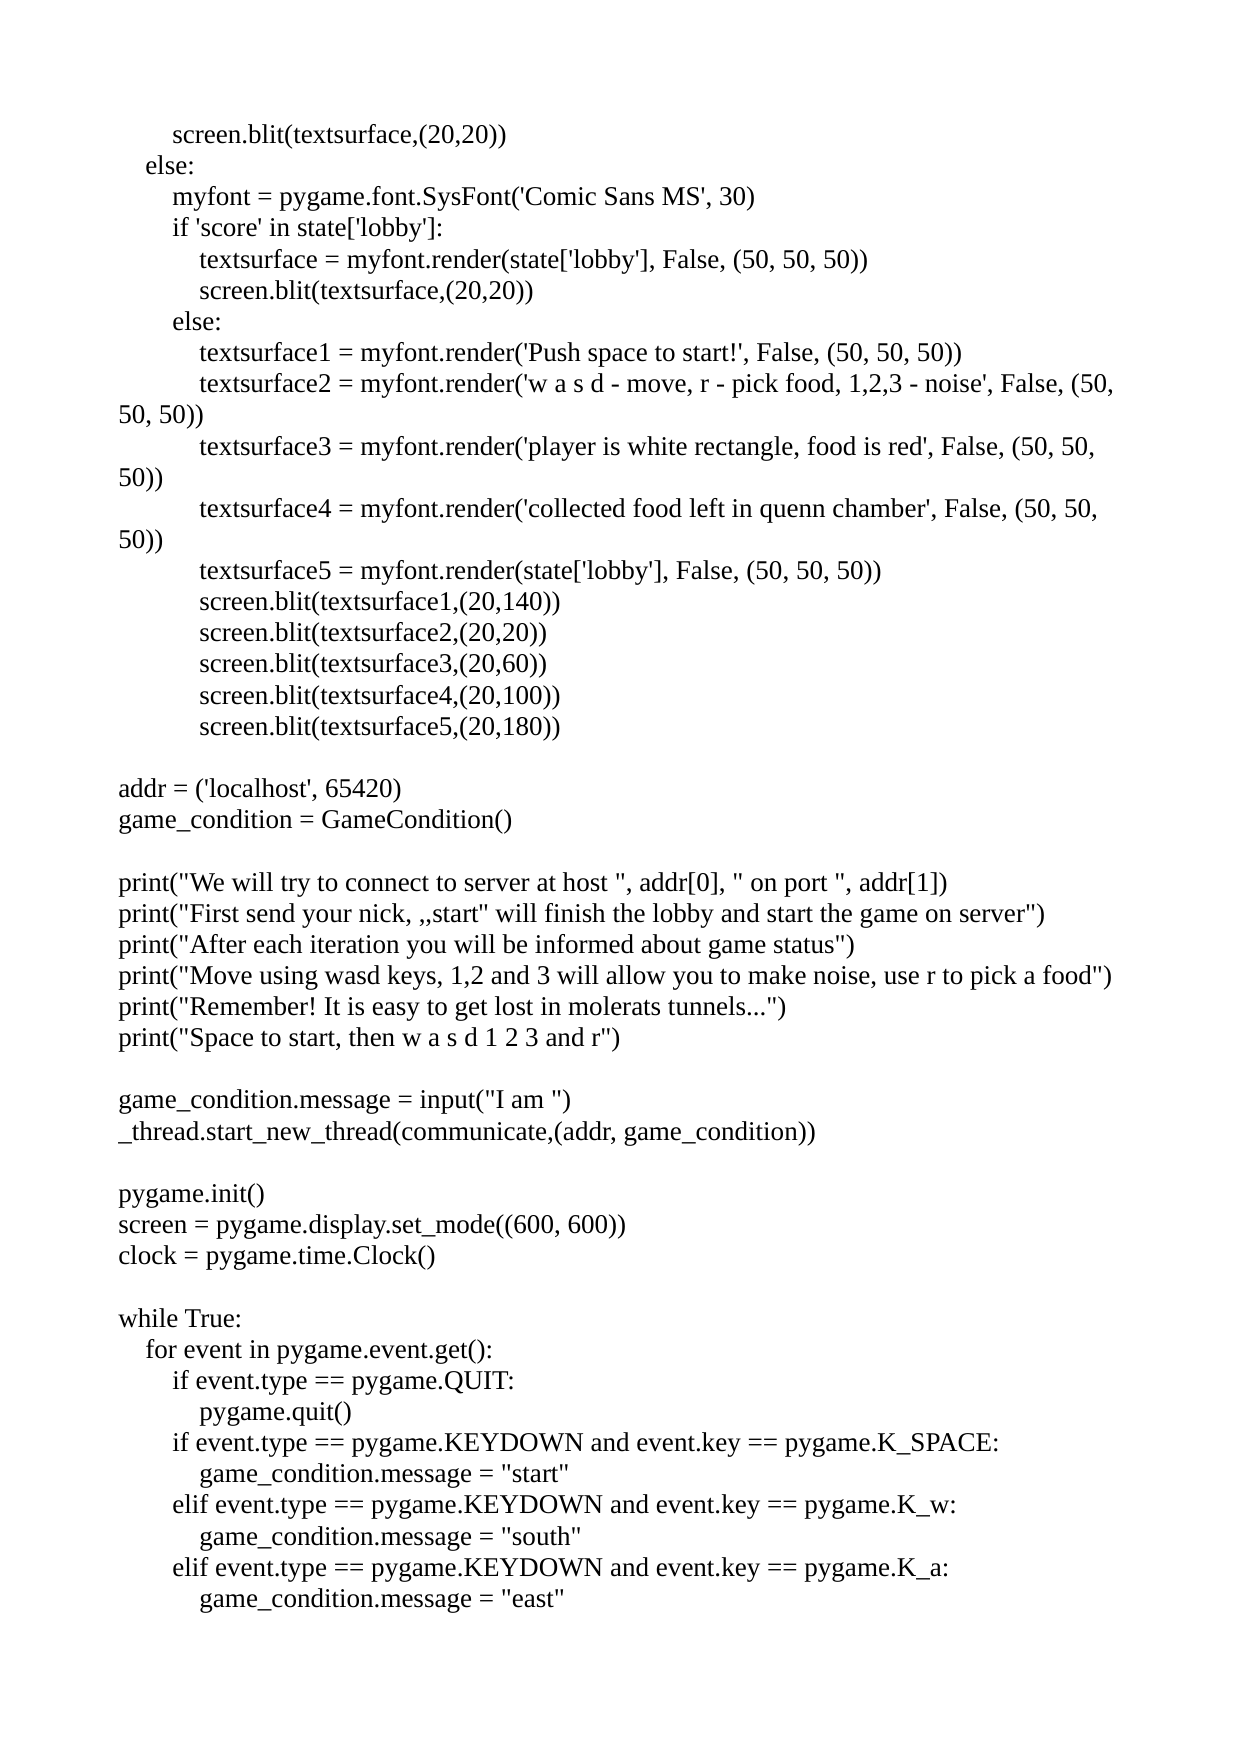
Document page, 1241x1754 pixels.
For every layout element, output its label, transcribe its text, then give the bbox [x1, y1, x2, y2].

text textsurface3 = myfont.render('player is white rectangle, food is red', False, (50, 50, 50)) [118, 429, 1122, 492]
text if event.type == pygame.QUIT: [118, 1364, 1122, 1395]
text screen.blit(textsurface4,(20,100)) [118, 679, 1122, 710]
text game_condition.message = "start" [118, 1457, 1122, 1488]
text screen.blit(textsurface5,(20,180)) [118, 710, 1122, 741]
text screen.blit(textsurface,(20,20)) [118, 274, 1122, 305]
text clock = pygame.time.Clock() [118, 1239, 1122, 1271]
text textsurface4 = myfont.render('collected food left in quenn chamber', False, (50, 50, 50)) [118, 492, 1122, 554]
text screen.blit(textsurface3,(20,60)) [118, 648, 1122, 679]
text elif event.type == pygame.KEYDOWN and event.key == pygame.K_a: [118, 1551, 1122, 1582]
text screen.blit(textsurface,(20,20)) [118, 118, 1122, 149]
text screen.blit(textsurface2,(20,20)) [118, 616, 1122, 648]
text elif event.type == pygame.KEYDOWN and event.key == pygame.K_w: [118, 1488, 1122, 1520]
text game_condition = GameCondition() [118, 803, 1122, 834]
text if event.type == pygame.KEYDOWN and event.key == pygame.K_SPACE: [118, 1426, 1122, 1457]
text print("After each iteration you will be informed about game status") [118, 928, 1122, 959]
text game_condition.message = "east" [118, 1582, 1122, 1613]
text while True: [118, 1302, 1122, 1333]
text pygame.quit() [118, 1395, 1122, 1426]
text print("First send your nick, ,,start'' will finish the lobby and start the game on server") [118, 897, 1122, 928]
text else: [118, 305, 1122, 336]
text textsurface = myfont.render(state['lobby'], False, (50, 50, 50)) [118, 243, 1122, 274]
text for event in pygame.event.get(): [118, 1333, 1122, 1364]
text screen.blit(textsurface1,(20,140)) [118, 585, 1122, 616]
text myfont = pygame.font.SysFont('Comic Sans MS', 30) [118, 180, 1122, 212]
text addr = ('localhost', 65420) [118, 772, 1122, 803]
text print("Remember! It is easy to get lost in molerats tunnels...") [118, 990, 1122, 1021]
text print("Move using wasd keys, 1,2 and 3 will allow you to make noise, use r to pick a food") [118, 959, 1122, 990]
text pygame.init() [118, 1177, 1122, 1208]
text game_condition.message = "south" [118, 1520, 1122, 1551]
text else: [118, 149, 1122, 180]
text game_condition.message = input("I am ") [118, 1084, 1122, 1115]
text print("Space to start, then w a s d 1 2 3 and r") [118, 1021, 1122, 1052]
text textsurface2 = myfont.render('w a s d - move, r - pick food, 1,2,3 - noise', False, (50, 50, 50)) [118, 367, 1122, 429]
text textsurface1 = myfont.render('Push space to start!', False, (50, 50, 50)) [118, 336, 1122, 367]
text _thread.start_new_thread(communicate,(addr, game_condition)) [118, 1115, 1122, 1146]
text screen = pygame.display.set_mode((600, 600)) [118, 1208, 1122, 1239]
text textsurface5 = myfont.render(state['lobby'], False, (50, 50, 50)) [118, 554, 1122, 585]
text print("We will try to connect to server at host ", addr[0], " on port ", addr[1]) [118, 866, 1122, 897]
text if 'score' in state['lobby']: [118, 212, 1122, 243]
